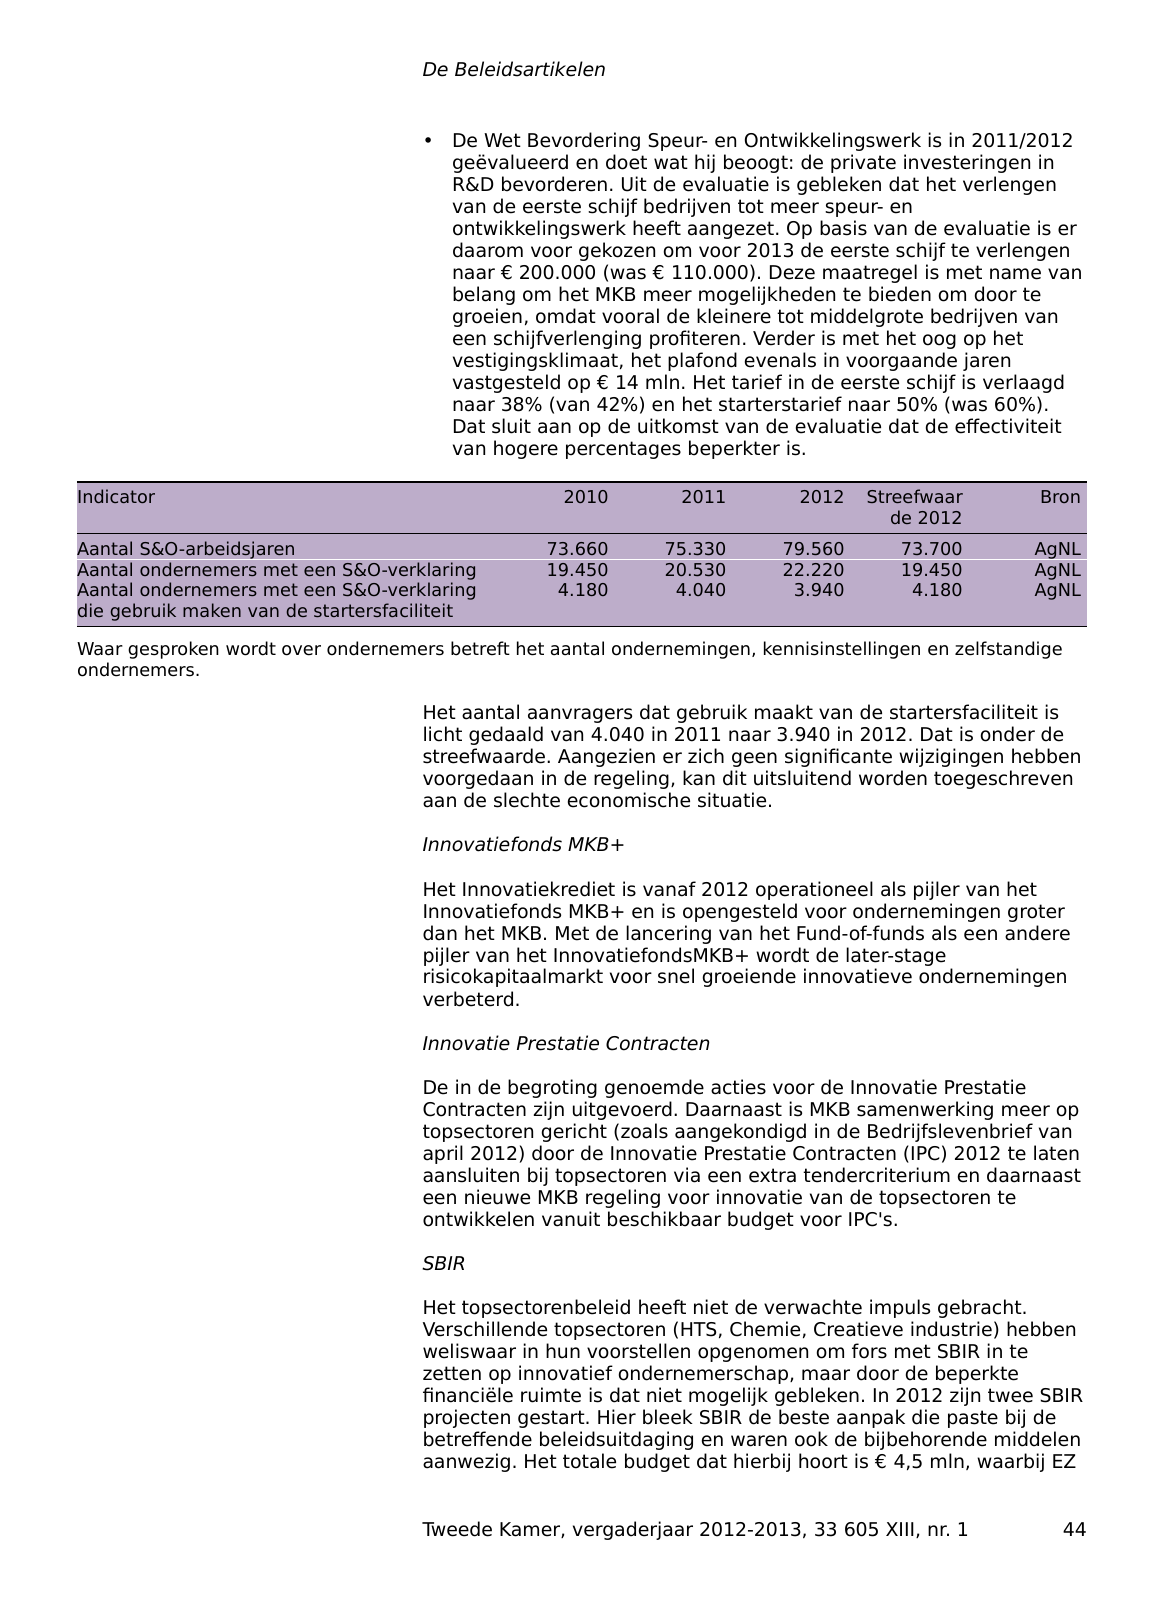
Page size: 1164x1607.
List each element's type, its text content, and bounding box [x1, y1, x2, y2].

text Het aantal aanvragers dat gebruik maakt van de startersfaciliteit is licht gedaald van 4.040 in 2011 naar 3.940 in 2012. Dat is onder de streefwaarde. Aangezien er zich geen significante wijzigingen hebben voorgedaan in de regeling, kan dit uitsluitend worden toegeschreven aan de slechte economische situatie. [422, 702, 1087, 812]
table_header Bron [969, 483, 1087, 533]
subtitle SBIR [422, 1253, 1087, 1275]
table_cell 3.940 [732, 580, 850, 626]
table_cell 19.450 [496, 560, 614, 580]
table_header 2011 [614, 483, 732, 533]
subtitle Innovatiefonds MKB+ [422, 834, 1087, 856]
table_header Indicator [77, 483, 496, 533]
table_header 2012 [732, 483, 850, 533]
table_cell 4.180 [496, 580, 614, 626]
table_header Streefwaarde 2012 [850, 483, 968, 533]
table_cell 4.040 [614, 580, 732, 626]
table_cell AgNL [969, 534, 1087, 559]
subtitle Innovatie Prestatie Contracten [422, 1033, 1087, 1054]
text Het Innovatiekrediet is vanaf 2012 operationeel als pijler van het Innovatiefonds MKB+ en is opengesteld voor ondernemingen groter dan het MKB. Met de lancering van het Fund-of-funds als een andere pijler van het InnovatiefondsMKB+ wordt de later-stage risicokapitaalmarkt voor snel groeiende innovatieve ondernemingen verbeterd. [422, 878, 1087, 1010]
table_header 2010 [496, 483, 614, 533]
table_cell Aantal ondernemers met een S&O-verklaring die gebruik maken van de startersfaciliteit [77, 580, 496, 626]
table_cell 79.560 [732, 534, 850, 559]
table_cell 22.220 [732, 560, 850, 580]
table_cell 4.180 [850, 580, 968, 626]
table_cell AgNL [969, 560, 1087, 580]
table_cell Aantal ondernemers met een S&O-verklaring [77, 560, 496, 580]
table_cell Waar gesproken wordt over ondernemers betreft het aantal ondernemingen, kennisinstellingen en zelfstandige ondernemers. [77, 627, 1087, 680]
table_cell AgNL [969, 580, 1087, 626]
table_cell 73.700 [850, 534, 968, 559]
text De in de begroting genoemde acties voor de Innovatie Prestatie Contracten zijn uitgevoerd. Daarnaast is MKB samenwerking meer op topsectoren gericht (zoals aangekondigd in de Bedrijfslevenbrief van april 2012) door de Innovatie Prestatie Contracten (IPC) 2012 te laten aansluiten bij topsectoren via een extra tendercriterium en daarnaast een nieuwe MKB regeling voor innovatie van de topsectoren te ontwikkelen vanuit beschikbaar budget voor IPC's. [422, 1077, 1087, 1231]
table_cell 20.530 [614, 560, 732, 580]
table_cell 19.450 [850, 560, 968, 580]
table_cell 75.330 [614, 534, 732, 559]
text • De Wet Bevordering Speur- en Ontwikkelingswerk is in 2011/2012 geëvalueerd en doet wat hij beoogt: de private investeringen in R&D bevorderen. Uit de evaluatie is gebleken dat het verlengen van de eerste schijf bedrijven tot meer speur- en ontwikkelingswerk heeft aangezet. Op basis van de evaluatie is er daarom voor gekozen om voor 2013 de eerste schijf te verlengen naar € 200.000 (was € 110.000). Deze maatregel is met name van belang om het MKB meer mogelijkheden te bieden om door te groeien, omdat vooral de kleinere tot middelgrote bedrijven van een schijfverlenging profiteren. Verder is met het oog op het vestigingsklimaat, het plafond evenals in voorgaande jaren vastgesteld op € 14 mln. Het tarief in de eerste schijf is verlaagd naar 38% (van 42%) en het starterstarief naar 50% (was 60%). Dat sluit aan op de uitkomst van de evaluatie dat de effectiviteit van hogere percentages beperkter is. [422, 130, 1087, 459]
text Het topsectorenbeleid heeft niet de verwachte impuls gebracht. Verschillende topsectoren (HTS, Chemie, Creatieve industrie) hebben weliswaar in hun voorstellen opgenomen om fors met SBIR in te zetten op innovatief ondernemerschap, maar door de beperkte financiële ruimte is dat niet mogelijk gebleken. In 2012 zijn twee SBIR projecten gestart. Hier bleek SBIR de beste aanpak die paste bij de betreffende beleidsuitdaging en waren ook de bijbehorende middelen aanwezig. Het totale budget dat hierbij hoort is € 4,5 mln, waarbij EZ [422, 1297, 1087, 1473]
table_cell Aantal S&O-arbeidsjaren [77, 534, 496, 559]
table_cell 73.660 [496, 534, 614, 559]
